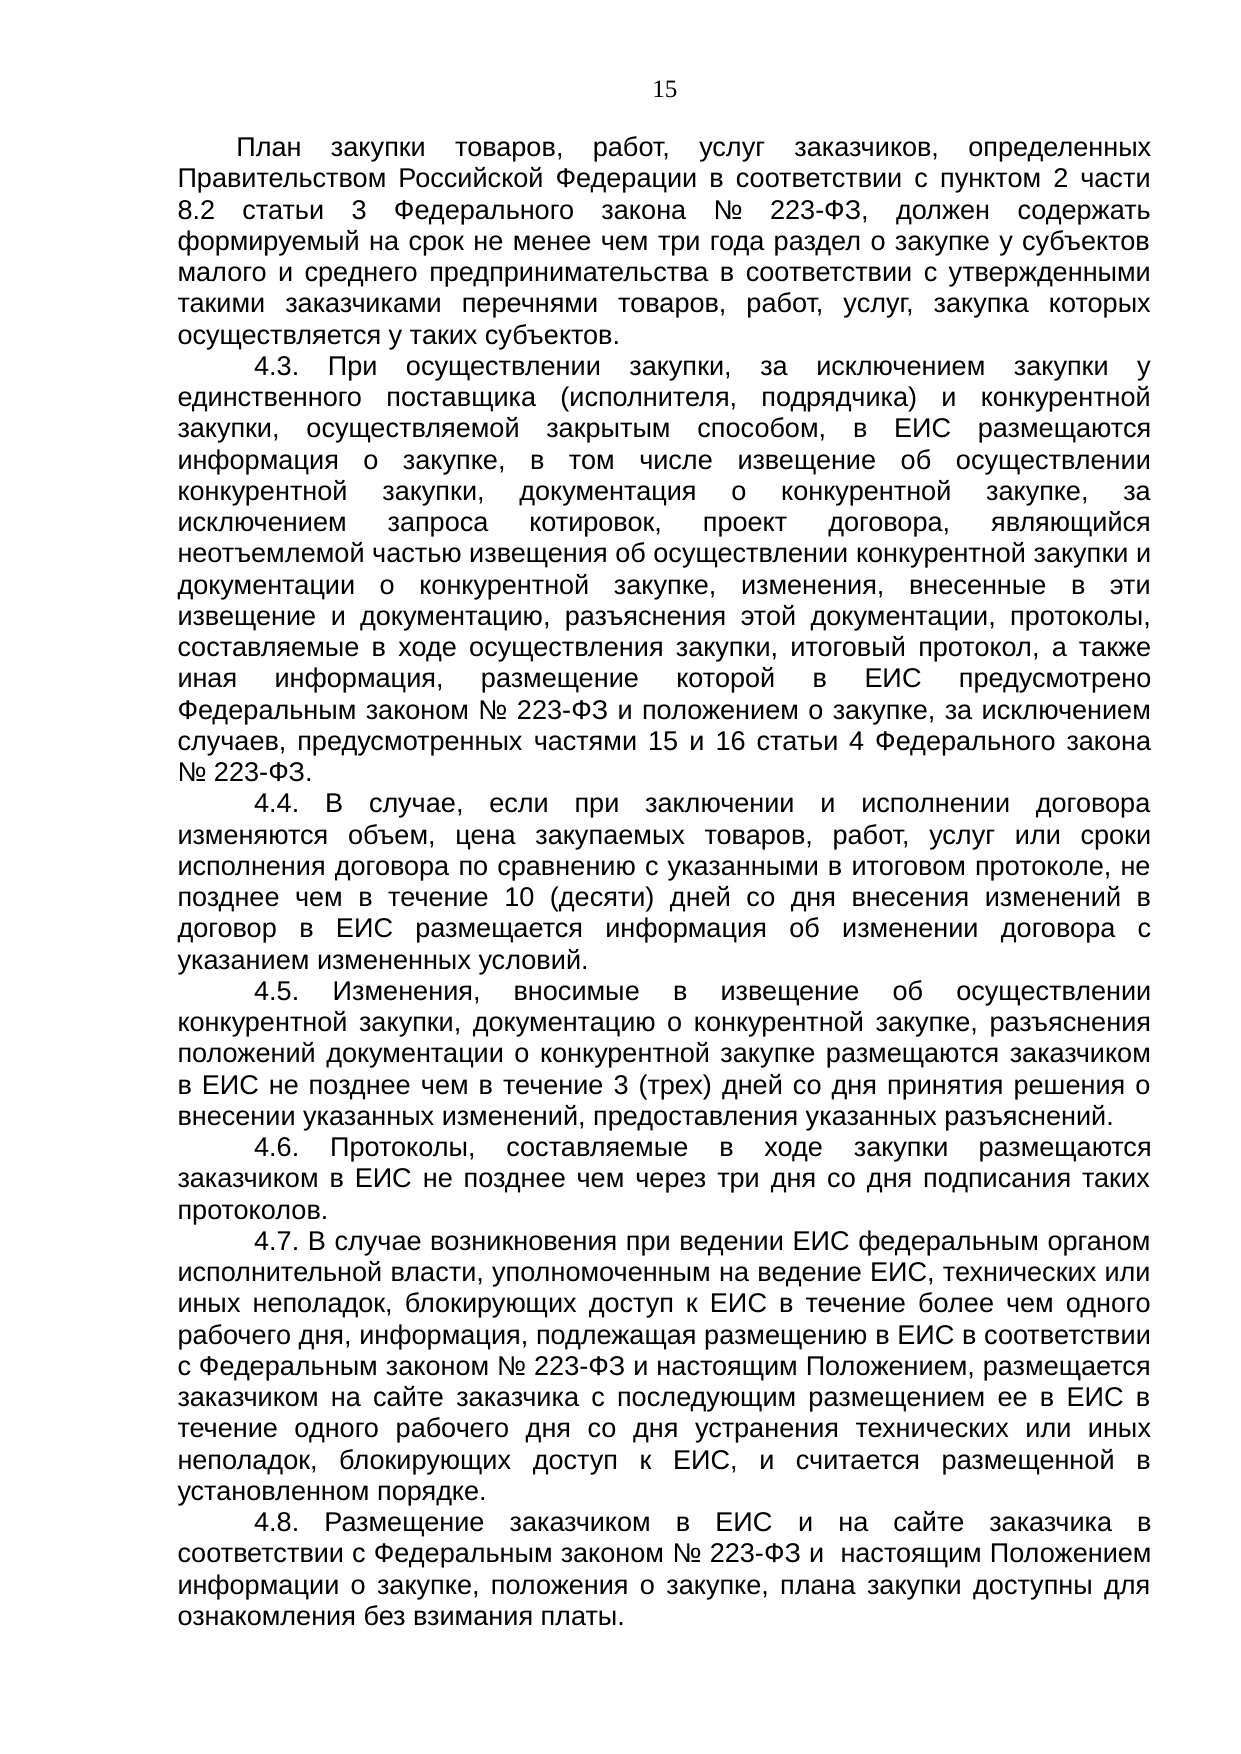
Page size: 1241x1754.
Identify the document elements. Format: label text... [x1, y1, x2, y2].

text План закупки товаров, работ, услуг заказчиков, определенных Правительством Российской Федерации в соответствии с пунктом 2 части 8.2 статьи 3 Федерального закона № 223-ФЗ, должен содержать формируемый на срок не менее чем три года раздел о закупке у субъектов малого и среднего предпринимательства в соответствии с утвержденными такими заказчиками перечнями товаров, работ, услуг, закупка которых осуществляется у таких субъектов. [177, 131, 1152, 350]
text 4.4. В случае, если при заключении и исполнении договора изменяются объем, цена закупаемых товаров, работ, услуг или сроки исполнения договора по сравнению с указанными в итоговом протоколе, не позднее чем в течение 10 (десяти) дней со дня внесения изменений в договор в ЕИС размещается информация об изменении договора с указанием измененных условий. [177, 787, 1152, 975]
text 4.6. Протоколы, составляемые в ходе закупки размещаются заказчиком в ЕИС не позднее чем через три дня со дня подписания таких протоколов. [177, 1131, 1152, 1225]
text 4.7. В случае возникновения при ведении ЕИС федеральным органом исполнительной власти, уполномоченным на ведение ЕИС, технических или иных неполадок, блокирующих доступ к ЕИС в течение более чем одного рабочего дня, информация, подлежащая размещению в ЕИС в соответствии с Федеральным законом № 223-ФЗ и настоящим Положением, размещается заказчиком на сайте заказчика с последующим размещением ее в ЕИС в течение одного рабочего дня со дня устранения технических или иных неполадок, блокирующих доступ к ЕИС, и считается размещенной в установленном порядке. [177, 1225, 1152, 1506]
text 4.3. При осуществлении закупки, за исключением закупки у единственного поставщика (исполнителя, подрядчика) и конкурентной закупки, осуществляемой закрытым способом, в ЕИС размещаются информация о закупке, в том числе извещение об осуществлении конкурентной закупки, документация о конкурентной закупке, за исключением запроса котировок, проект договора, являющийся неотъемлемой частью извещения об осуществлении конкурентной закупки и документации о конкурентной закупке, изменения, внесенные в эти извещение и документацию, разъяснения этой документации, протоколы, составляемые в ходе осуществления закупки, итоговый протокол, а также иная информация, размещение которой в ЕИС предусмотрено Федеральным законом № 223-ФЗ и положением о закупке, за исключением случаев, предусмотренных частями 15 и 16 статьи 4 Федерального закона № 223-ФЗ. [177, 350, 1152, 787]
text 4.8. Размещение заказчиком в ЕИС и на сайте заказчика в соответствии с Федеральным законом № 223-ФЗ и настоящим Положением информации о закупке, положения о закупке, плана закупки доступны для ознакомления без взимания платы. [177, 1506, 1152, 1631]
text 4.5. Изменения, вносимые в извещение об осуществлении конкурентной закупки, документацию о конкурентной закупке, разъяснения положений документации о конкурентной закупке размещаются заказчиком в ЕИС не позднее чем в течение 3 (трех) дней со дня принятия решения о внесении указанных изменений, предоставления указанных разъяснений. [177, 975, 1152, 1131]
